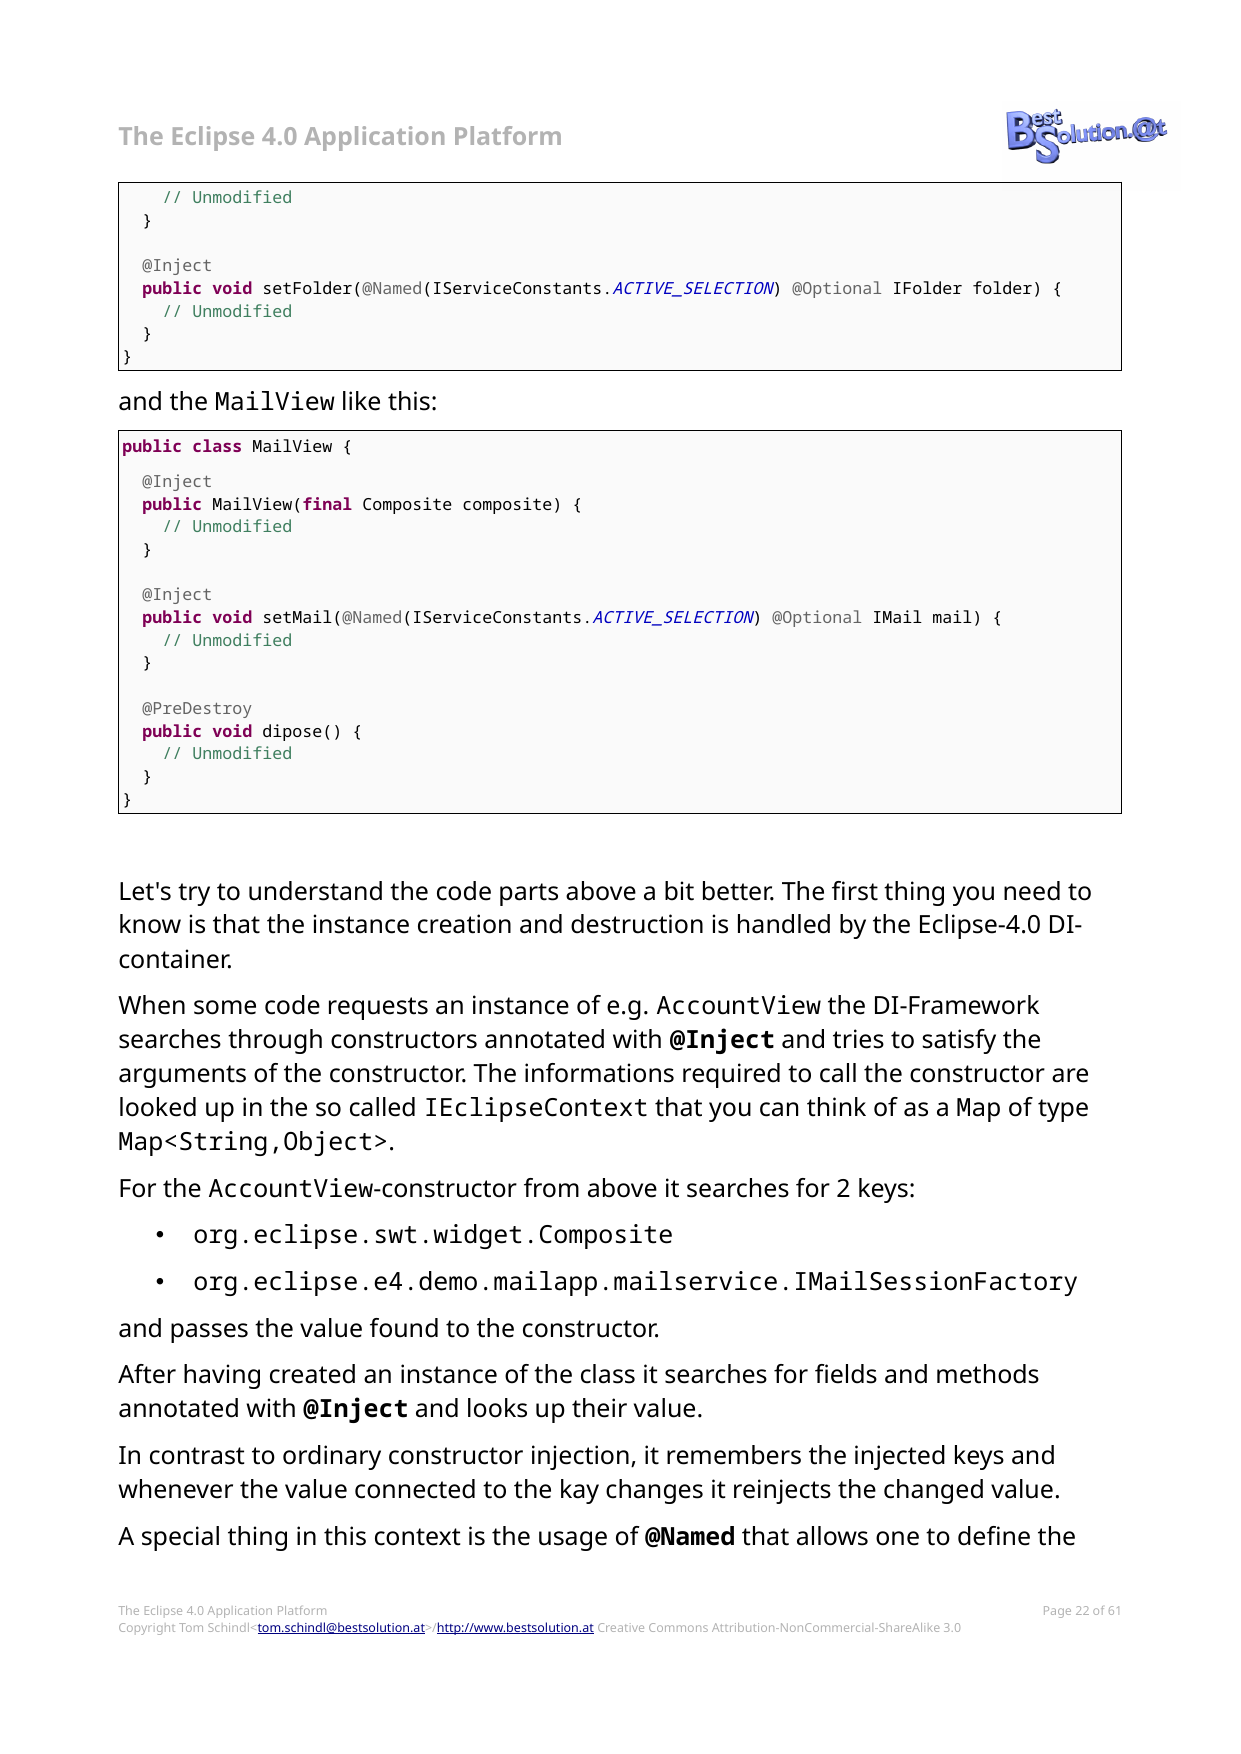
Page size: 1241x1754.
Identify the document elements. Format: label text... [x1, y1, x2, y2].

text After having created an instance of the class it searches for fields and methods annotated with @Inject and looks up their value. [118, 1357, 1122, 1425]
text // Unmodified } @Inject public void setFolder(@Named(IServiceConstants.ACTIVE_SELECTION) @Optional IFolder folder) { // Unmodified } } [119, 183, 1121, 370]
text and the MailView like this: [118, 384, 1122, 418]
list org.eclipse.swt.widget.Composite [156, 1217, 1122, 1251]
text Let's try to understand the code parts above a bit better. The first thing you need to know is that the instance creation and destruction is handled by the Eclipse-4.0 DI-container. [118, 873, 1122, 975]
picture [1002, 101, 1181, 191]
text public class MailView { [119, 431, 1121, 457]
text A special thing in this context is the usage of @Named that allows one to define the [118, 1518, 1122, 1552]
text When some code requests an instance of e.g. AccountView the DI-Framework searches through constructors annotated with @Inject and tries to satisfy the arguments of the constructor. The informations required to call the constructor are looked up in the so called IEclipseContext that you can think of as a Map of type Map<String,Object>. [118, 988, 1122, 1158]
text For the AccountView-constructor from above it searches for 2 keys: [118, 1171, 1122, 1205]
text and passes the value found to the constructor. [118, 1310, 1122, 1344]
text @Inject public MailView(final Composite composite) { // Unmodified } @Inject public void setMail(@Named(IServiceConstants.ACTIVE_SELECTION) @Optional IMail mail) { // Unmodified } @PreDestroy public void dipose() { // Unmodified } } [119, 466, 1121, 813]
text In contrast to ordinary constructor injection, it remembers the injected keys and whenever the value connected to the kay changes it reinjects the changed value. [118, 1437, 1122, 1506]
list org.eclipse.e4.demo.mailapp.mailservice.IMailSessionFactory [156, 1264, 1122, 1298]
